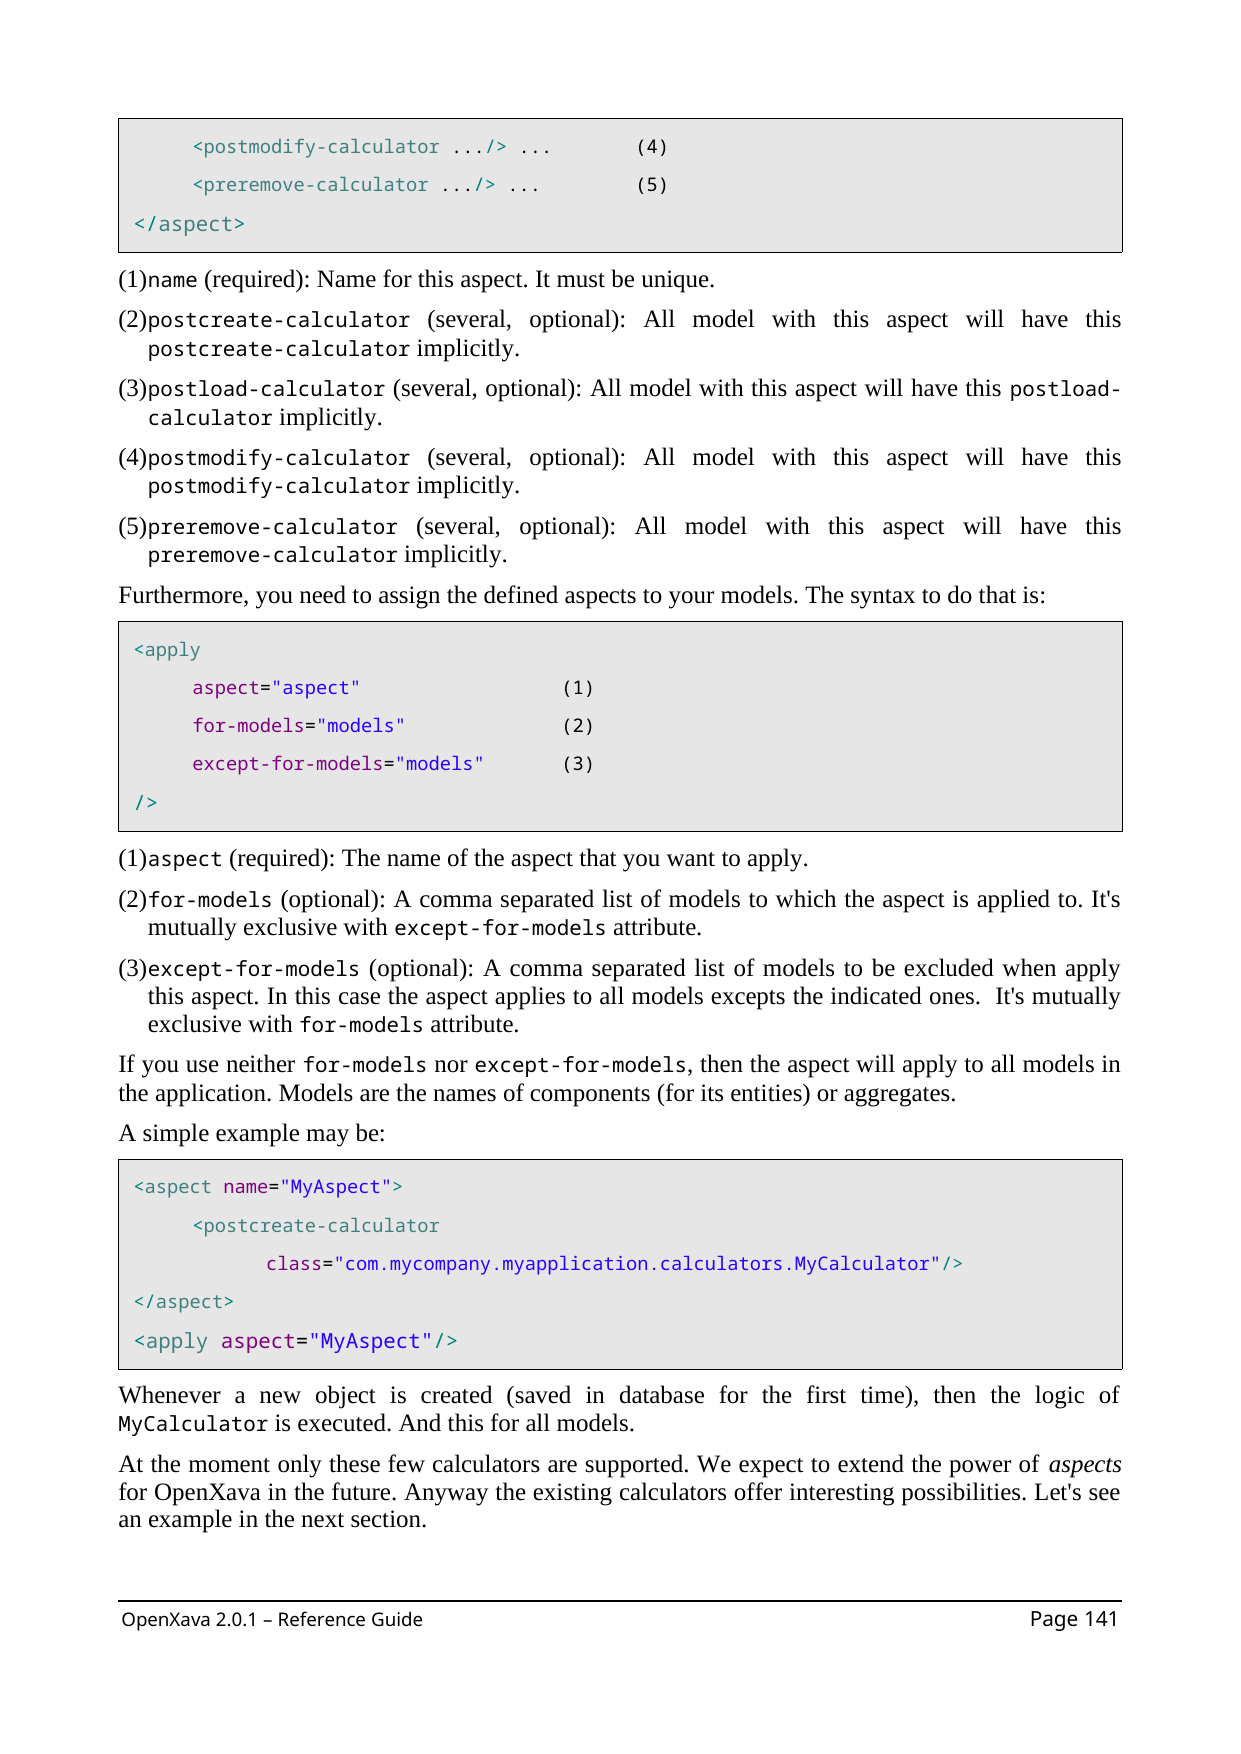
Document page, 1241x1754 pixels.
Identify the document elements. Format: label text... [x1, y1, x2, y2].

text </aspect> [119, 194, 1122, 252]
list aspect (required): The name of the aspect that you want to apply. [118, 844, 1122, 872]
list name (required): Name for this aspect. It must be unique. [118, 265, 1122, 293]
text <apply [119, 622, 1122, 659]
list preremove-calculator (several, optional): All model with this aspect will have this preremove-calculator implicitly. [118, 512, 1122, 569]
text for-models="models" (2) [119, 697, 1122, 736]
list postmodify-calculator (several, optional): All model with this aspect will have this postmodify-calculator implicitly. [118, 443, 1122, 500]
list postload-calculator (several, optional): All model with this aspect will have this postload-calculator implicitly. [118, 374, 1122, 431]
text <aspect name="MyAspect"> [119, 1160, 1122, 1197]
text <apply aspect="MyAspect"/> [119, 1311, 1122, 1369]
text Furthermore, you need to assign the defined aspects to your models. The syntax to do that is: [118, 581, 1122, 609]
list for-models (optional): A comma separated list of models to which the aspect is applied to. It's mutually exclusive with except-for-models attribute. [118, 885, 1122, 941]
text class="com.mycompany.myapplication.calculators.MyCalculator"/> [119, 1235, 1122, 1273]
text </aspect> [119, 1273, 1122, 1311]
text except-for-models="models" (3) [119, 736, 1122, 773]
text <preremove-calculator .../> ... (5) [119, 156, 1122, 194]
text A simple example may be: [118, 1119, 1122, 1147]
list postcreate-calculator (several, optional): All model with this aspect will have this postcreate-calculator implicitly. [118, 305, 1122, 362]
text <postcreate-calculator [119, 1197, 1122, 1235]
text <postmodify-calculator .../> ... (4) [119, 119, 1122, 156]
text If you use neither for-models nor except-for-models, then the aspect will apply to all models in the application. Models are the names of components (for its entities) or aggregates. [118, 1050, 1122, 1106]
list except-for-models (optional): A comma separated list of models to be excluded when apply this aspect. In this case the aspect applies to all models excepts the indicated ones. It's mutually exclusive with for-models attribute. [118, 954, 1122, 1038]
text /> [119, 773, 1122, 831]
text aspect="aspect" (1) [119, 659, 1122, 697]
text At the moment only these few calculators are supported. We expect to extend the power of aspects for OpenXava in the future. Anyway the existing calculators offer interesting possibilities. Let's see an example in the next section. [118, 1450, 1122, 1533]
text Whenever a new object is created (saved in database for the first time), then the logic of MyCalculator is executed. And this for all models. [118, 1382, 1122, 1438]
